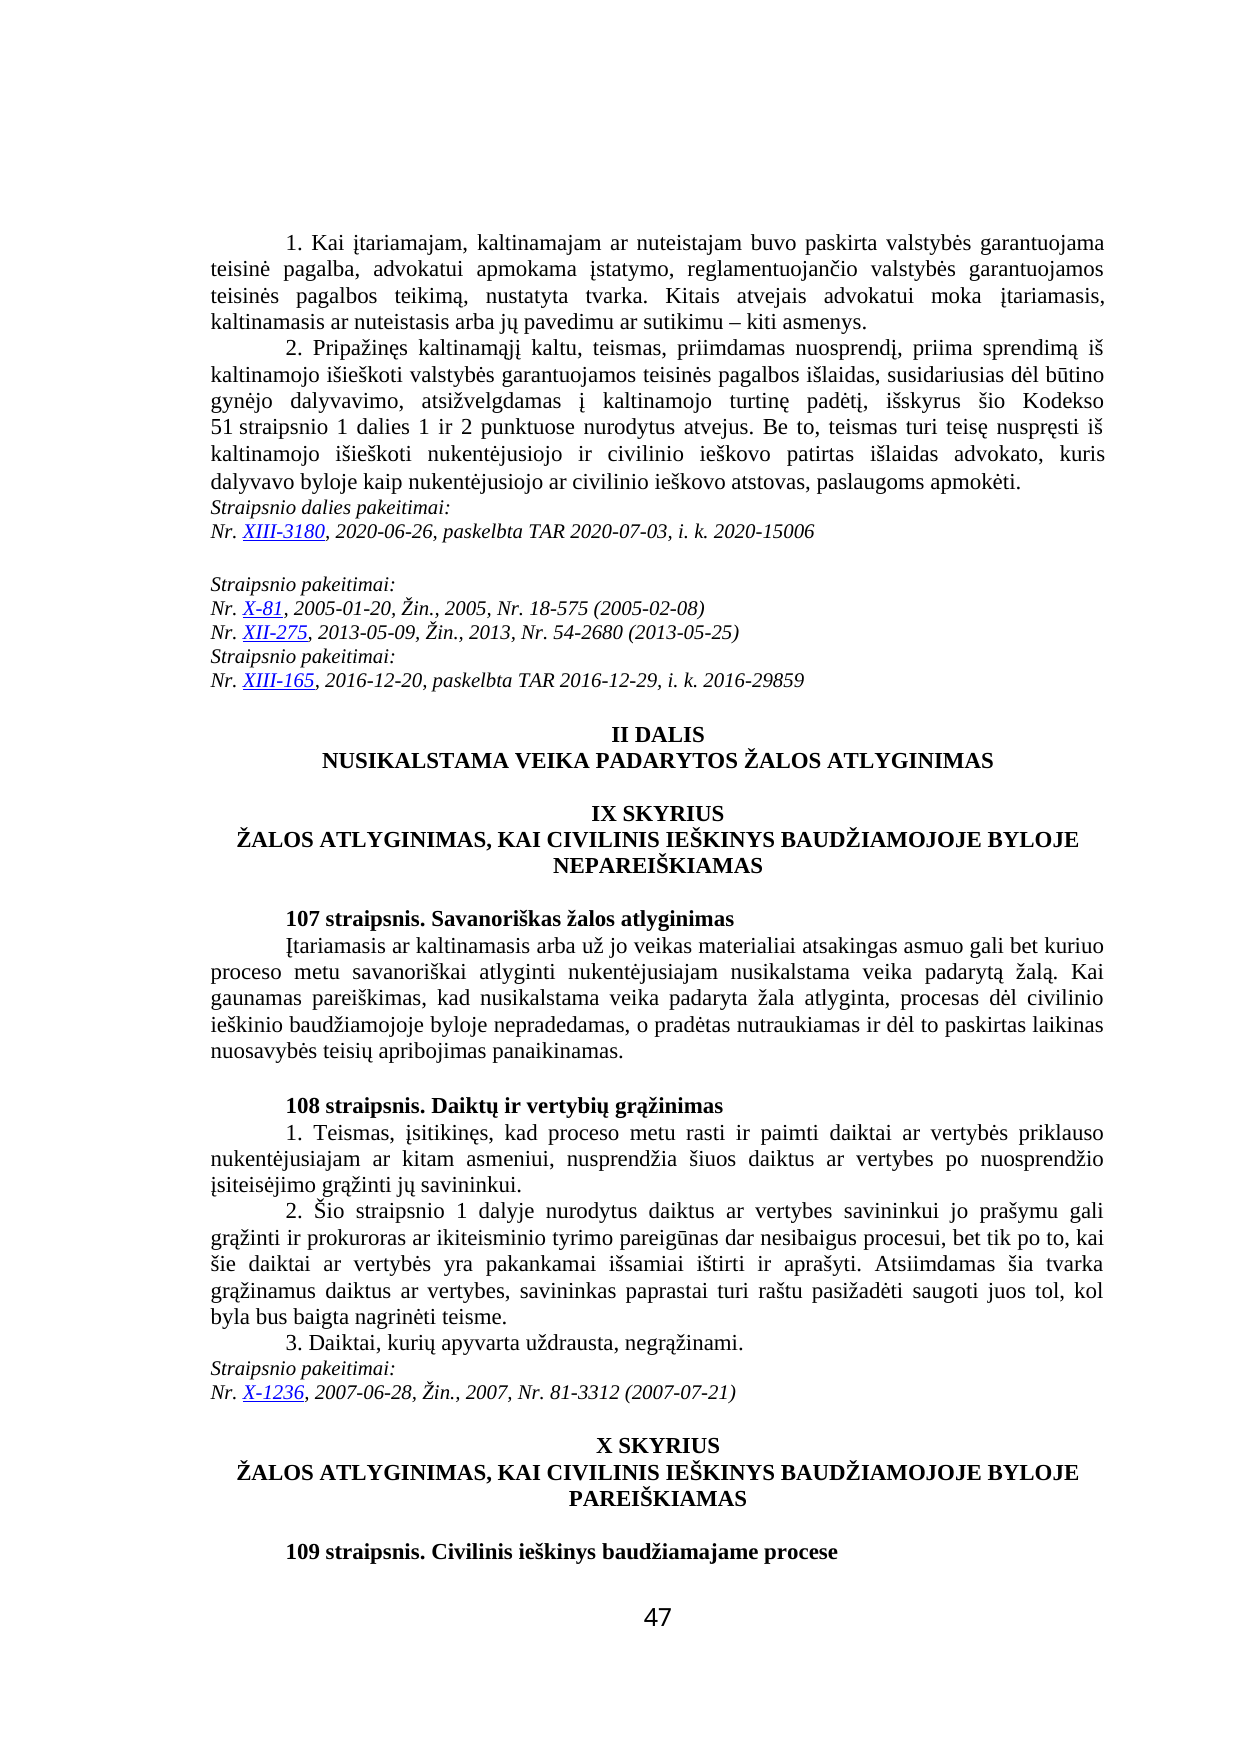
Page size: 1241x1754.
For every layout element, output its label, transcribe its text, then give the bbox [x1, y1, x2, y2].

text 3. Daiktai, kurių apyvarta uždrausta, negrąžinami. [210, 1329, 1105, 1356]
text X skyrius [210, 1433, 1105, 1459]
text Žalos atlyginimas, kai civilinis ieškinys baudžiamojoje byloje pareiškiamas [210, 1459, 1105, 1512]
text Straipsnio pakeitimai: [210, 572, 1105, 596]
text 2. Šio straipsnio 1 dalyje nurodytus daiktus ar vertybes savininkui jo prašymu gali grąžinti ir prokuroras ar ikiteisminio tyrimo pareigūnas dar nesibaigus procesui, bet tik po to, kai šie daiktai ar vertybės yra pakankamai išsamiai ištirti ir aprašyti. Atsiimdamas šia tvarka grąžinamus daiktus ar vertybes, savininkas paprastai turi raštu pasižadėti saugoti juos tol, kol byla bus baigta nagrinėti teisme. [210, 1198, 1105, 1329]
text 108 straipsnis. Daiktų ir vertybių grąžinimas [210, 1092, 1105, 1118]
text 1. Teismas, įsitikinęs, kad proceso metu rasti ir paimti daiktai ar vertybės priklauso nukentėjusiajam ar kitam asmeniui, nusprendžia šiuos daiktus ar vertybes po nuosprendžio įsiteisėjimo grąžinti jų savininkui. [210, 1118, 1105, 1198]
text Nr. XIII-3180, 2020-06-26, paskelbta TAR 2020-07-03, i. k. 2020-15006 [210, 519, 1105, 543]
text Įtariamasis ar kaltinamasis arba už jo veikas materialiai atsakingas asmuo gali bet kuriuo proceso metu savanoriškai atlyginti nukentėjusiajam nusikalstama veika padarytą žalą. Kai gaunamas pareiškimas, kad nusikalstama veika padaryta žala atlyginta, procesas dėl civilinio ieškinio baudžiamojoje byloje nepradedamas, o pradėtas nutraukiamas ir dėl to paskirtas laikinas nuosavybės teisių apribojimas panaikinamas. [210, 932, 1105, 1063]
text IX skyrius [210, 800, 1105, 826]
text Nr. XIII-165, 2016-12-20, paskelbta TAR 2016-12-29, i. k. 2016-29859 [210, 668, 1105, 692]
text Nusikalstama veika padarytos žalos atlyginimas [210, 747, 1105, 773]
text Nr. XII-275, 2013-05-09, Žin., 2013, Nr. 54-2680 (2013-05-25) [210, 620, 1105, 644]
text Straipsnio pakeitimai: [210, 644, 1105, 668]
text Žalos atlyginimas, kai civilinis ieškinys baudžiamojoje byloje nepareiškiamas [210, 826, 1105, 879]
text Straipsnio pakeitimai: [210, 1356, 1105, 1380]
text 2. Pripažinęs kaltinamąjį kaltu, teismas, priimdamas nuosprendį, priima sprendimą iš kaltinamojo išieškoti valstybės garantuojamos teisinės pagalbos išlaidas, susidariusias dėl būtino gynėjo dalyvavimo, atsižvelgdamas į kaltinamojo turtinę padėtį, išskyrus šio Kodekso 51 straipsnio 1 dalies 1 ir 2 punktuose nurodytus atvejus. Be to, teismas turi teisę nuspręsti iš kaltinamojo išieškoti nukentėjusiojo ir civilinio ieškovo patirtas išlaidas advokato, kuris dalyvavo byloje kaip nukentėjusiojo ar civilinio ieškovo atstovas, paslaugoms apmokėti. [210, 334, 1105, 495]
text Nr. X-1236, 2007-06-28, Žin., 2007, Nr. 81-3312 (2007-07-21) [210, 1380, 1105, 1404]
text Straipsnio dalies pakeitimai: [210, 495, 1105, 519]
text Nr. X-81, 2005-01-20, Žin., 2005, Nr. 18-575 (2005-02-08) [210, 596, 1105, 620]
text II dalis [210, 721, 1105, 747]
text 107 straipsnis. Savanoriškas žalos atlyginimas [210, 905, 1105, 932]
text 1. Kai įtariamajam, kaltinamajam ar nuteistajam buvo paskirta valstybės garantuojama teisinė pagalba, advokatui apmokama įstatymo, reglamentuojančio valstybės garantuojamos teisinės pagalbos teikimą, nustatyta tvarka. Kitais atvejais advokatui moka įtariamasis, kaltinamasis ar nuteistasis arba jų pavedimu ar sutikimu – kiti asmenys. [210, 229, 1105, 334]
text 109 straipsnis. Civilinis ieškinys baudžiamajame procese [210, 1538, 1105, 1564]
